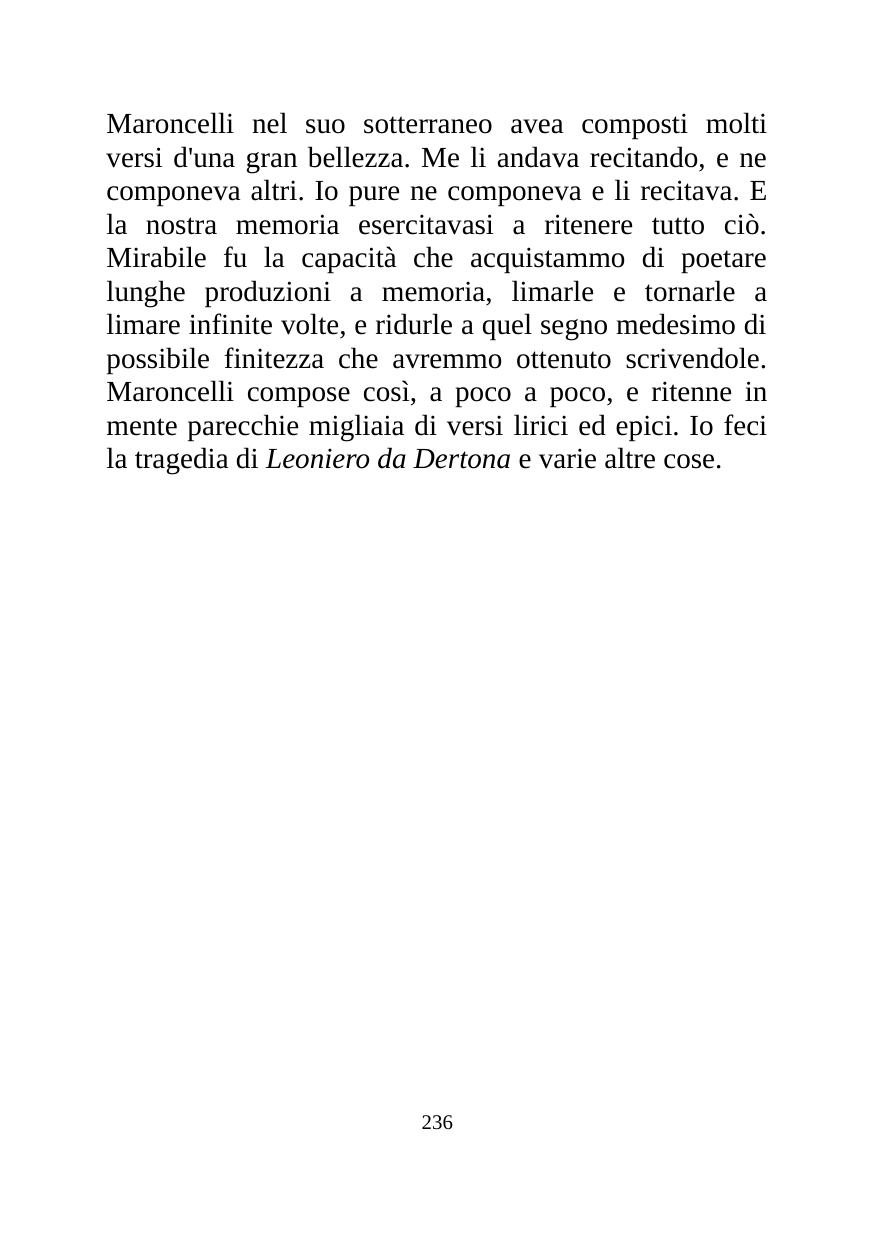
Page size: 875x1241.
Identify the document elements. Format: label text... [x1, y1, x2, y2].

text Maroncelli nel suo sotterraneo avea composti molti versi d'una gran bellezza. Me li andava recitando, e ne componeva altri. Io pure ne componeva e li recitava. E la nostra memoria esercitavasi a ritenere tutto ciò. Mirabile fu la capacità che acquistammo di poetare lunghe produzioni a memoria, limarle e tornarle a limare infinite volte, e ridurle a quel segno medesimo di possibile finitezza che avremmo ottenuto scrivendole. Maroncelli compose così, a poco a poco, e ritenne in mente parecchie migliaia di versi lirici ed epici. Io feci la tragedia di Leoniero da Dertona e varie altre cose. [106, 106, 768, 475]
